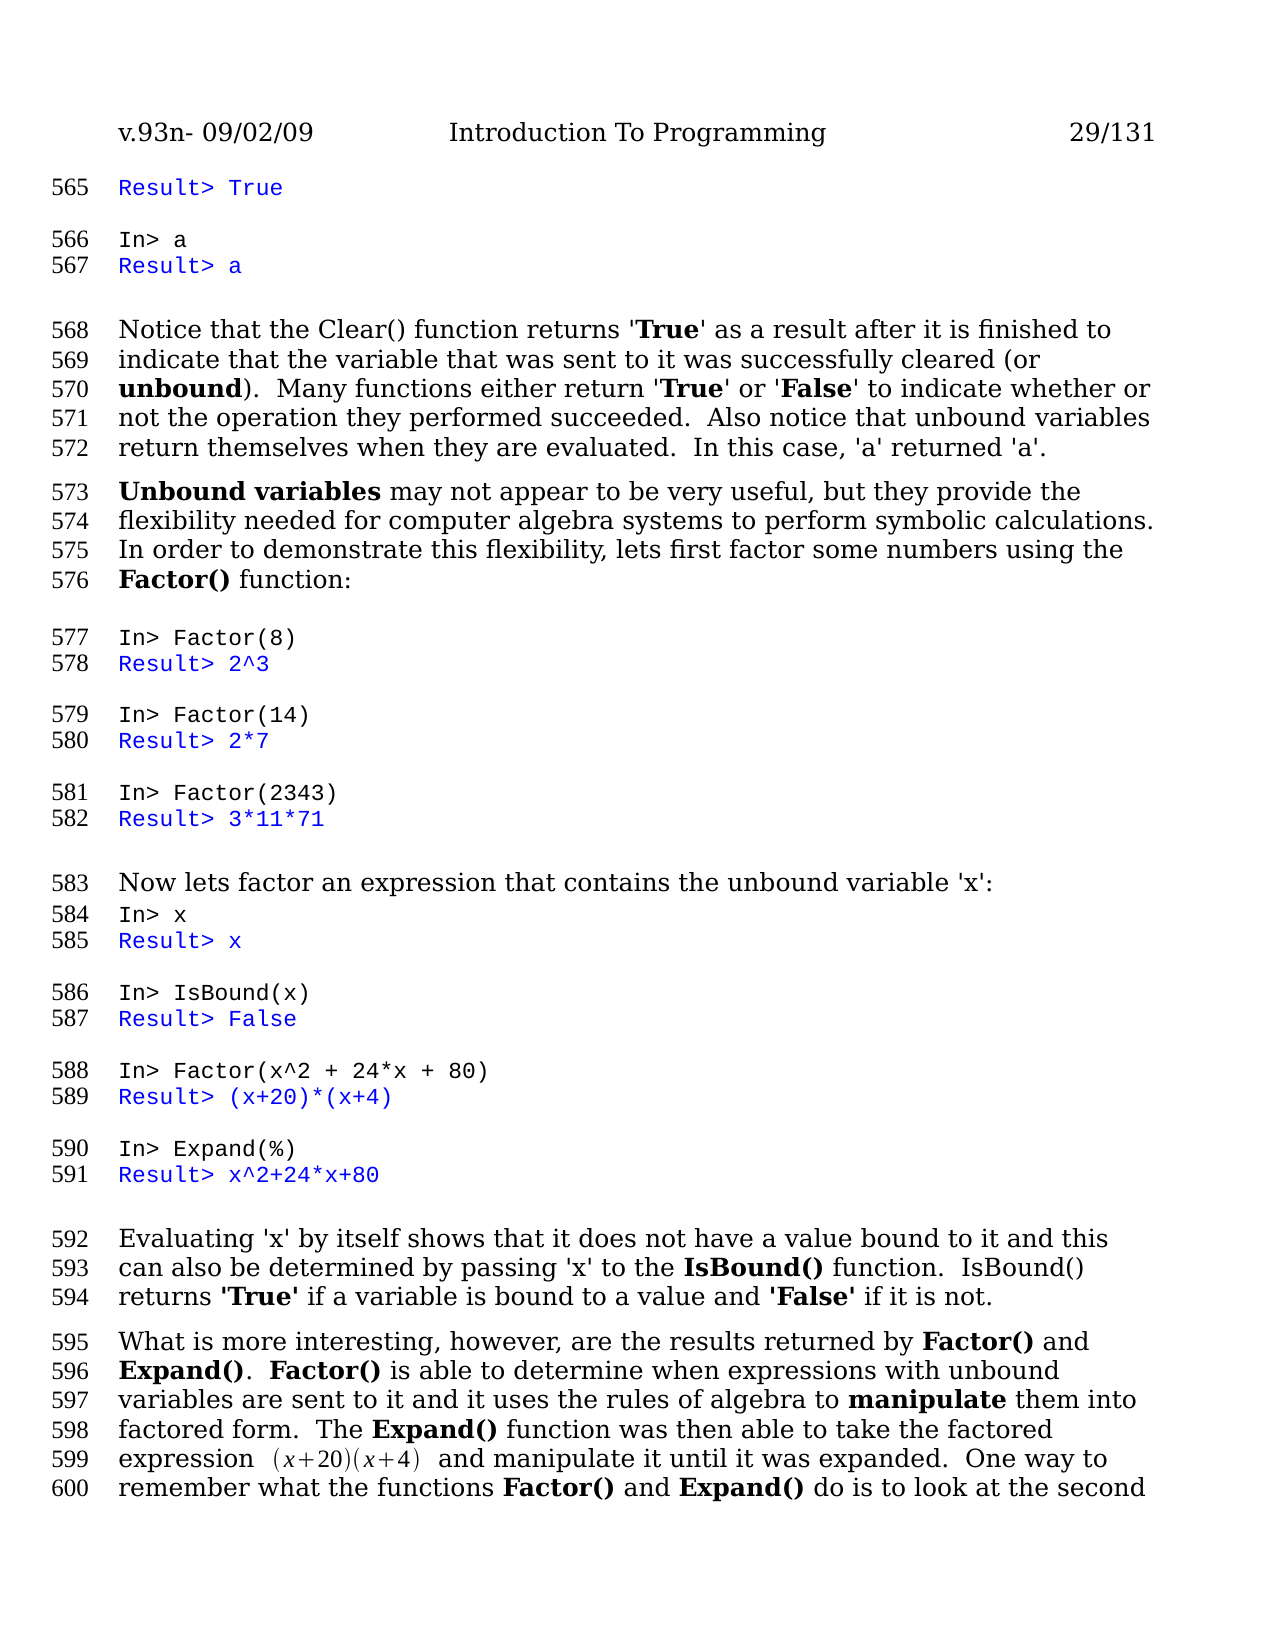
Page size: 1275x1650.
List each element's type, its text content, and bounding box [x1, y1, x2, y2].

text Result> False [118, 1007, 1157, 1033]
text Result> x^2+24*x+80 [118, 1163, 1157, 1189]
text Result> 2*7 [118, 730, 1157, 756]
text What is more interesting, however, are the results returned by Factor() and Expand(). Factor() is able to determine when expressions with unbound variables are sent to it and it uses the rules of algebra to manipulate them into factored form. The Expand() function was then able to take the factored expressionand manipulate it until it was expanded. One way to remember what the functions Factor() and Expand() do is to look at the second [118, 1327, 1157, 1503]
text Result> 2^3 [118, 652, 1157, 678]
text In> Expand(%) [118, 1137, 1157, 1163]
text Result> a [118, 254, 1157, 281]
text In> Factor(14) [118, 704, 1157, 730]
text In> Factor(x^2 + 24*x + 80) [118, 1059, 1157, 1085]
text In> Factor(2343) [118, 782, 1157, 807]
text Result> x [118, 929, 1157, 955]
text Result> (x+20)*(x+4) [118, 1085, 1157, 1111]
text In> x [118, 903, 1157, 929]
text Result> 3*11*71 [118, 807, 1157, 833]
text Notice that the Clear() function returns 'True' as a result after it is finished to indicate that the variable that was sent to it was successfully cleared (or unbound). Many functions either return 'True' or 'False' to indicate whether or not the operation they performed succeeded. Also notice that unbound variables return themselves when they are evaluated. In this case, 'a' returned 'a'. [118, 315, 1157, 462]
text In> a [118, 229, 1157, 254]
text Unbound variables may not appear to be very useful, but they provide the flexibility needed for computer algebra systems to perform symbolic calculations. In order to demonstrate this flexibility, lets first factor some numbers using the Factor() function: [118, 477, 1157, 594]
text In> Factor(8) [118, 626, 1157, 652]
text Evaluating 'x' by itself shows that it does not have a value bound to it and this can also be determined by passing 'x' to the IsBound() function. IsBound() returns 'True' if a variable is bound to a value and 'False' if it is not. [118, 1224, 1157, 1312]
text In> IsBound(x) [118, 981, 1157, 1007]
text Now lets factor an expression that contains the unbound variable 'x': [118, 868, 1157, 897]
text Result> True [118, 177, 1157, 203]
